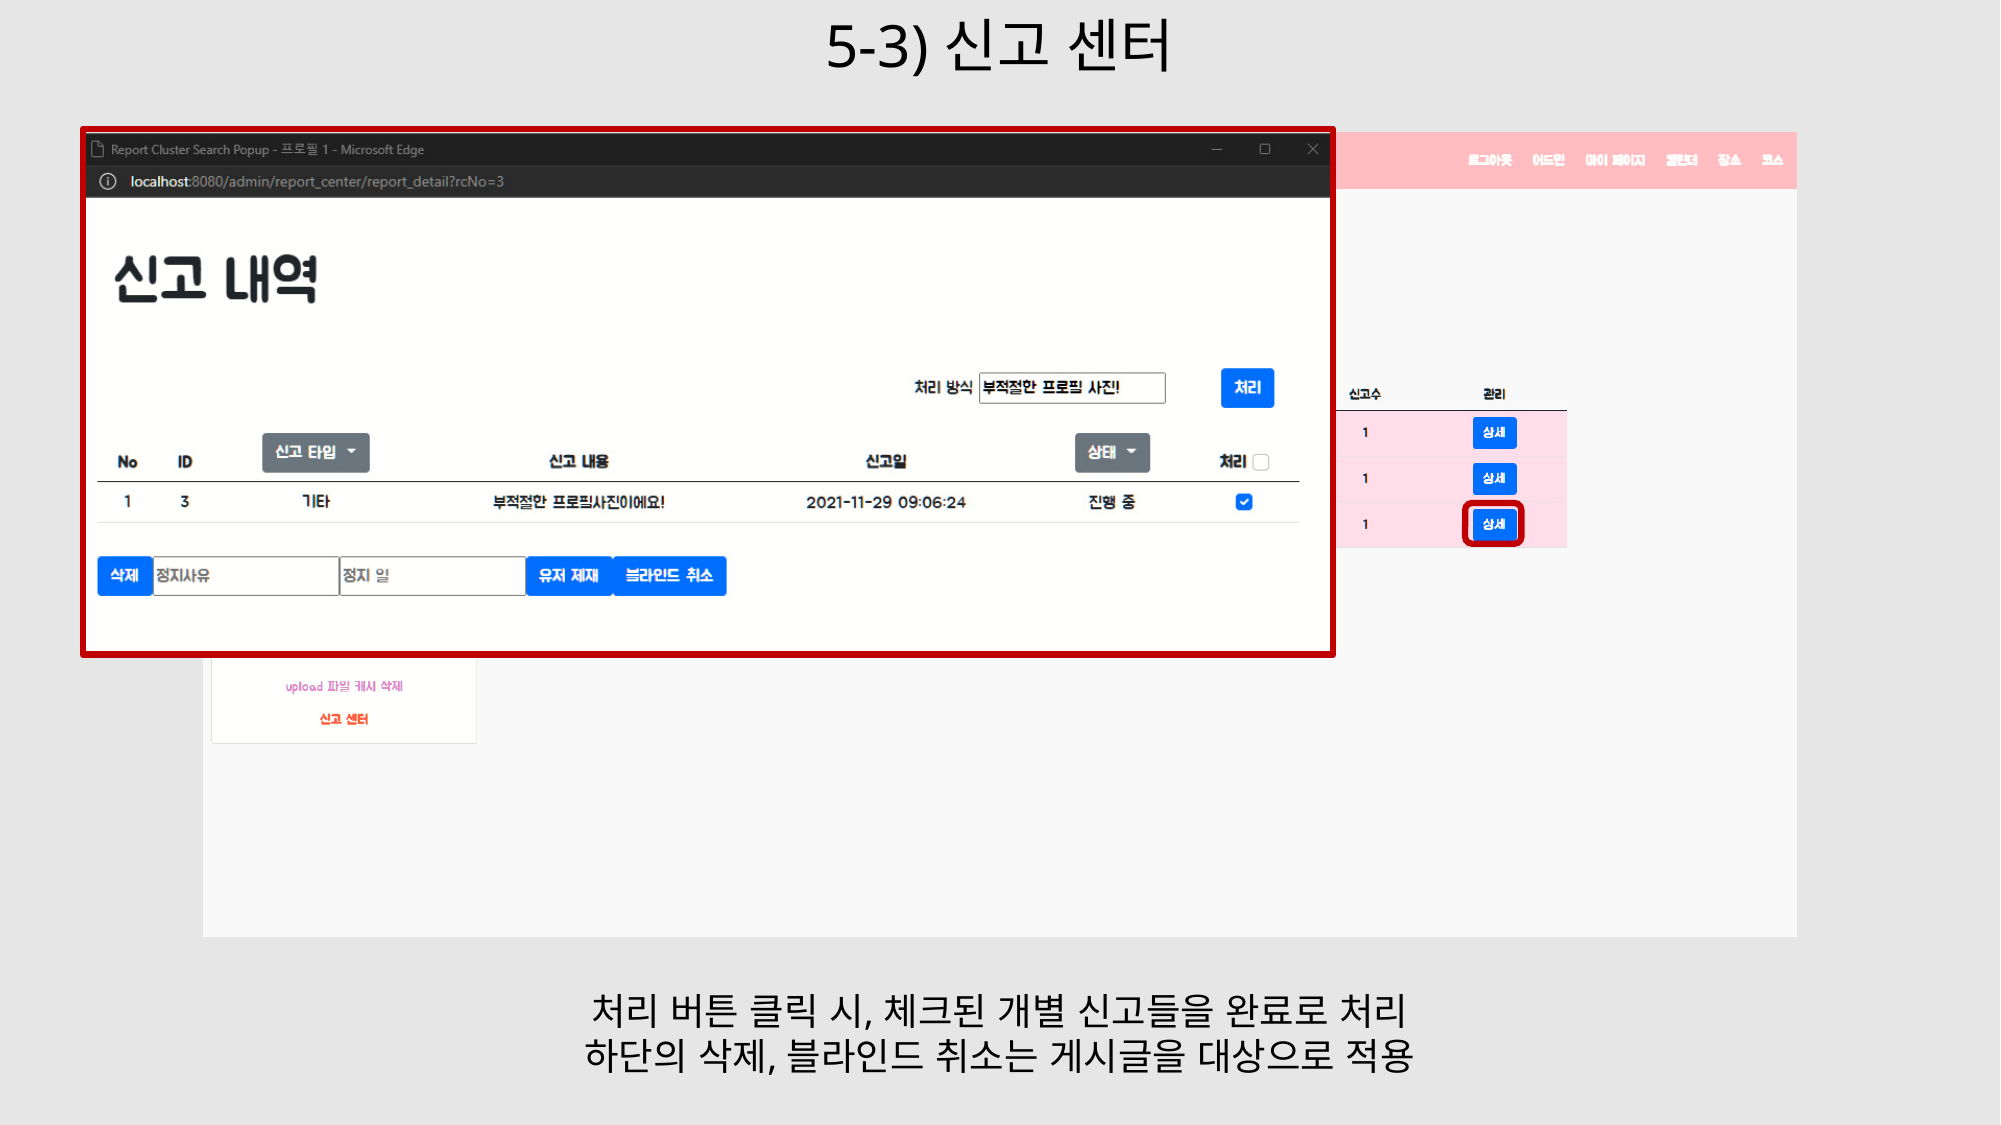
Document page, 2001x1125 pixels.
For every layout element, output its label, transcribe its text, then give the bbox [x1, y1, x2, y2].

text_box 처리 버튼 클릭 시, 체크된 개별 신고들을 완료로 처리 하단의 삭제, 블라인드 취소는 게시글을 대상으로 적용 [569, 980, 1431, 1086]
picture [85, 132, 1331, 652]
picture [203, 132, 1797, 937]
text_box 5-3) 신고 센터 [564, 2, 1436, 87]
